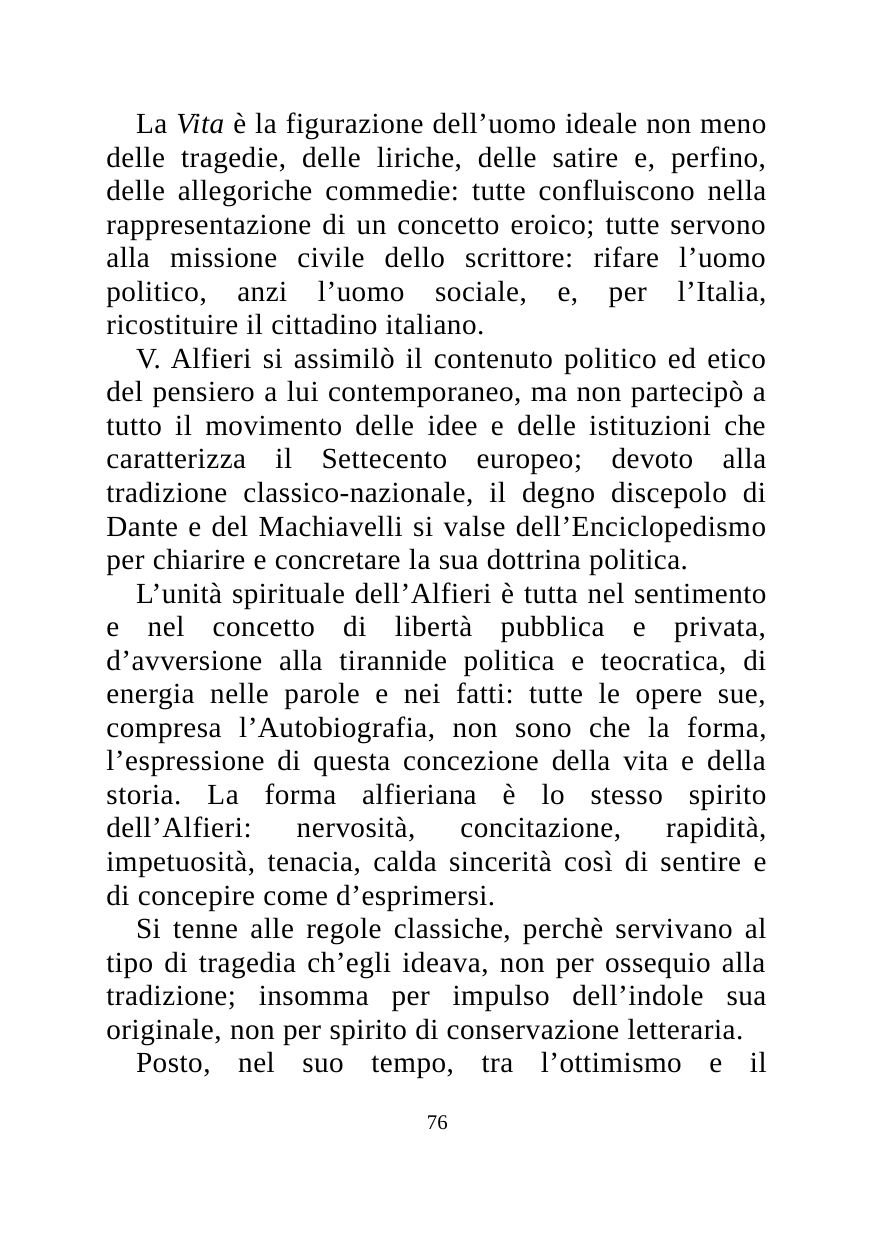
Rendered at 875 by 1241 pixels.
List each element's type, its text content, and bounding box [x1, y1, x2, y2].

text L’unità spirituale dell’Alfieri è tutta nel sentimento e nel concetto di libertà pubblica e privata, d’avversione alla tirannide politica e teocratica, di energia nelle parole e nei fatti: tutte le opere sue, compresa l’Autobiografia, non sono che la forma, l’espressione di questa concezione della vita e della storia. La forma alfieriana è lo stesso spirito dell’Alfieri: nervosità, concitazione, rapidità, impetuosità, tenacia, calda sincerità così di sentire e di concepire come d’esprimersi. [106, 576, 768, 911]
text V. Alfieri si assimilò il contenuto politico ed etico del pensiero a lui contemporaneo, ma non partecipò a tutto il movimento delle idee e delle istituzioni che caratterizza il Settecento europeo; devoto alla tradizione classico-nazionale, il degno discepolo di Dante e del Machiavelli si valse dell’Enciclopedismo per chiarire e concretare la sua dottrina politica. [106, 341, 768, 576]
text Posto, nel suo tempo, tra l’ottimismo e il [106, 1045, 768, 1079]
text Si tenne alle regole classiche, perchè servivano al tipo di tragedia ch’egli ideava, non per ossequio alla tradizione; insomma per impulso dell’indole sua originale, non per spirito di conservazione letteraria. [106, 911, 768, 1045]
text La Vita è la figurazione dell’uomo ideale non meno delle tragedie, delle liriche, delle satire e, perfino, delle allegoriche commedie: tutte confluiscono nella rappresentazione di un concetto eroico; tutte servono alla missione civile dello scrittore: rifare l’uomo politico, anzi l’uomo sociale, e, per l’Italia, ricostituire il cittadino italiano. [106, 106, 768, 341]
